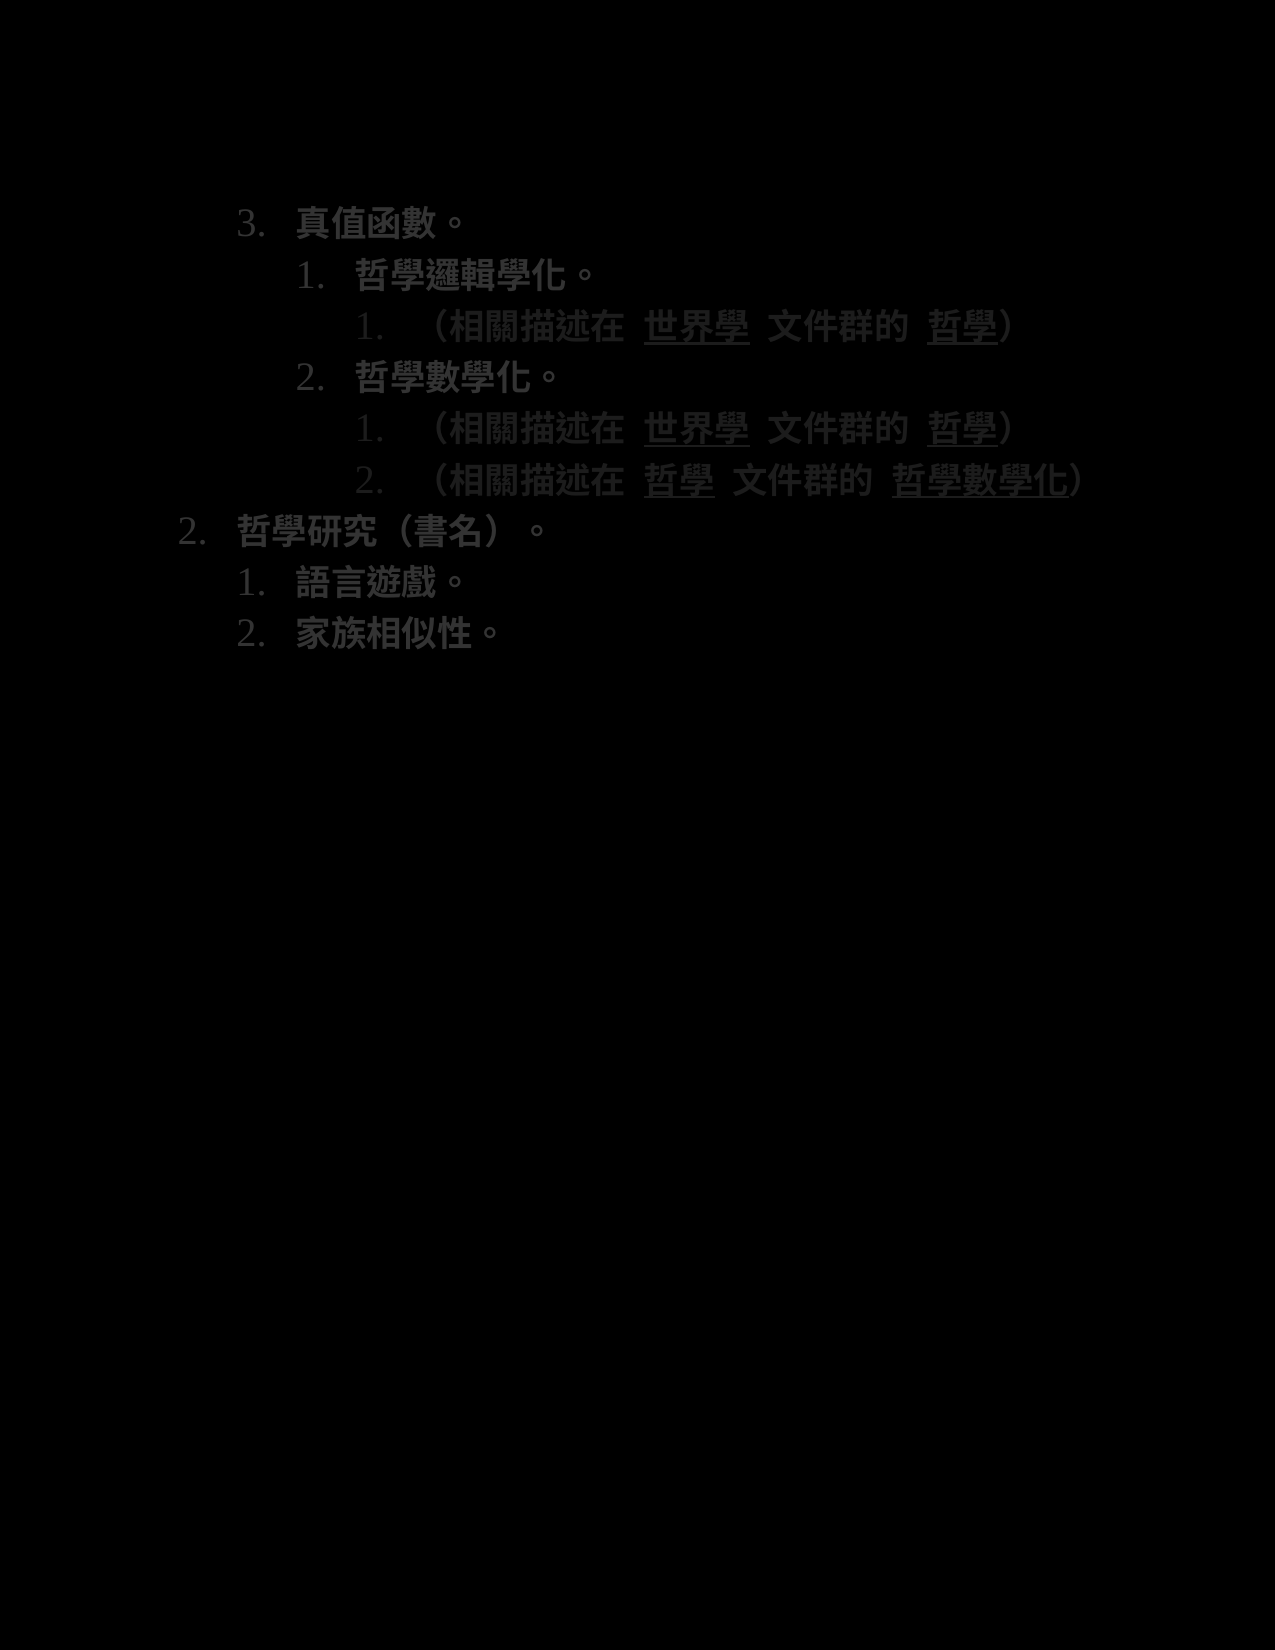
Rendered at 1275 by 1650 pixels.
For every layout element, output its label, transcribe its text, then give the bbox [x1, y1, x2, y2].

list 真值函數。 [236, 196, 1157, 247]
list 語言遊戲。 [236, 554, 1157, 606]
list （相關描述在 世界學 文件群的 哲學） [354, 298, 1157, 349]
list 家族相似性。 [236, 606, 1157, 657]
list 哲學數學化。 [295, 349, 1157, 401]
list （相關描述在 世界學 文件群的 哲學） [354, 401, 1157, 452]
list 哲學研究（書名）。 [177, 503, 1157, 554]
list （相關描述在 哲學 文件群的 哲學數學化） [354, 452, 1157, 503]
list 哲學邏輯學化。 [295, 247, 1157, 298]
